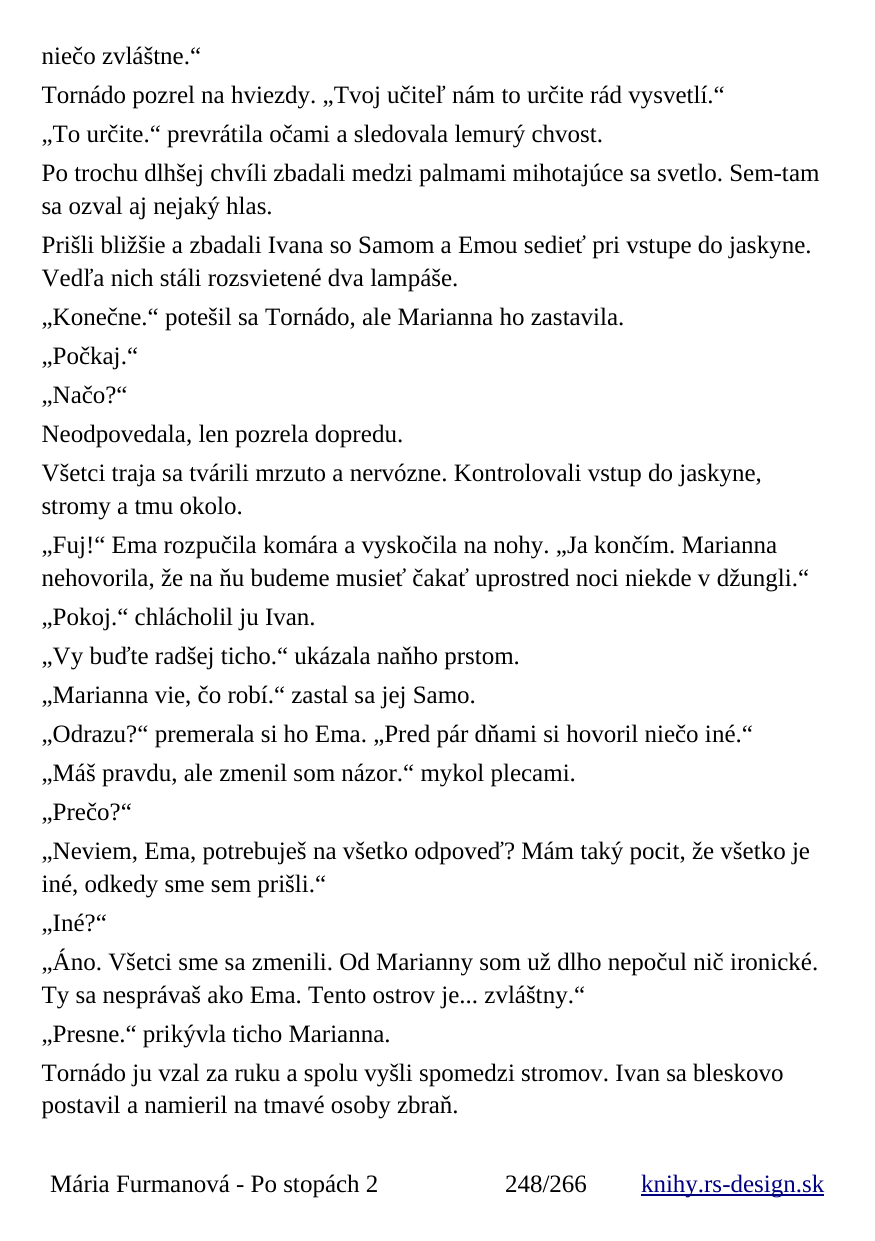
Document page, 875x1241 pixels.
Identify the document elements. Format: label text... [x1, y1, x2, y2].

text „Konečne.“ potešil sa Tornádo, ale Marianna ho zastavila. [41, 302, 833, 331]
text „To určite.“ prevrátila očami a sledovala lemurý chvost. [41, 119, 833, 148]
text „Prečo?“ [41, 797, 833, 826]
text „Pokoj.“ chlácholil ju Ivan. [41, 602, 833, 631]
text „Áno. Všetci sme sa zmenili. Od Marianny som už dlho nepočul nič ironické. Ty sa nesprávaš ako Ema. Tento ostrov je... zvláštny.“ [41, 947, 833, 1008]
text Všetci traja sa tvárili mrzuto a nervózne. Kontrolovali vstup do jaskyne, stromy a tmu okolo. [41, 458, 833, 520]
text „Neviem, Ema, potrebuješ na všetko odpoveď? Mám taký pocit, že všetko je iné, odkedy sme sem prišli.“ [41, 836, 833, 897]
text Prišli bližšie a zbadali Ivana so Samom a Emou sedieť pri vstupe do jaskyne. Vedľa nich stáli rozsvietené dva lampáše. [41, 230, 833, 292]
text „Počkaj.“ [41, 341, 833, 370]
text Tornádo pozrel na hviezdy. „Tvoj učiteľ nám to určite rád vysvetlí.“ [41, 80, 833, 109]
text „Marianna vie, čo robí.“ zastal sa jej Samo. [41, 680, 833, 709]
text „Odrazu?“ premerala si ho Ema. „Pred pár dňami si hovoril niečo iné.“ [41, 719, 833, 748]
text Neodpovedala, len pozrela dopredu. [41, 419, 833, 448]
text Tornádo ju vzal za ruku a spolu vyšli spomedzi stromov. Ivan sa bleskovo postavil a namieril na tmavé osoby zbraň. [41, 1058, 833, 1119]
text „Vy buďte radšej ticho.“ ukázala naňho prstom. [41, 641, 833, 670]
text „Iné?“ [41, 908, 833, 936]
text „Máš pravdu, ale zmenil som názor.“ mykol plecami. [41, 758, 833, 787]
text „Načo?“ [41, 380, 833, 409]
text Po trochu dlhšej chvíli zbadali medzi palmami mihotajúce sa svetlo. Sem-tam sa ozval aj nejaký hlas. [41, 158, 833, 220]
text „Presne.“ prikývla ticho Marianna. [41, 1019, 833, 1047]
text niečo zvláštne.“ [41, 41, 833, 70]
text „Fuj!“ Ema rozpučila komára a vyskočila na nohy. „Ja končím. Marianna nehovorila, že na ňu budeme musieť čakať uprostred noci niekde v džungli.“ [41, 530, 833, 592]
